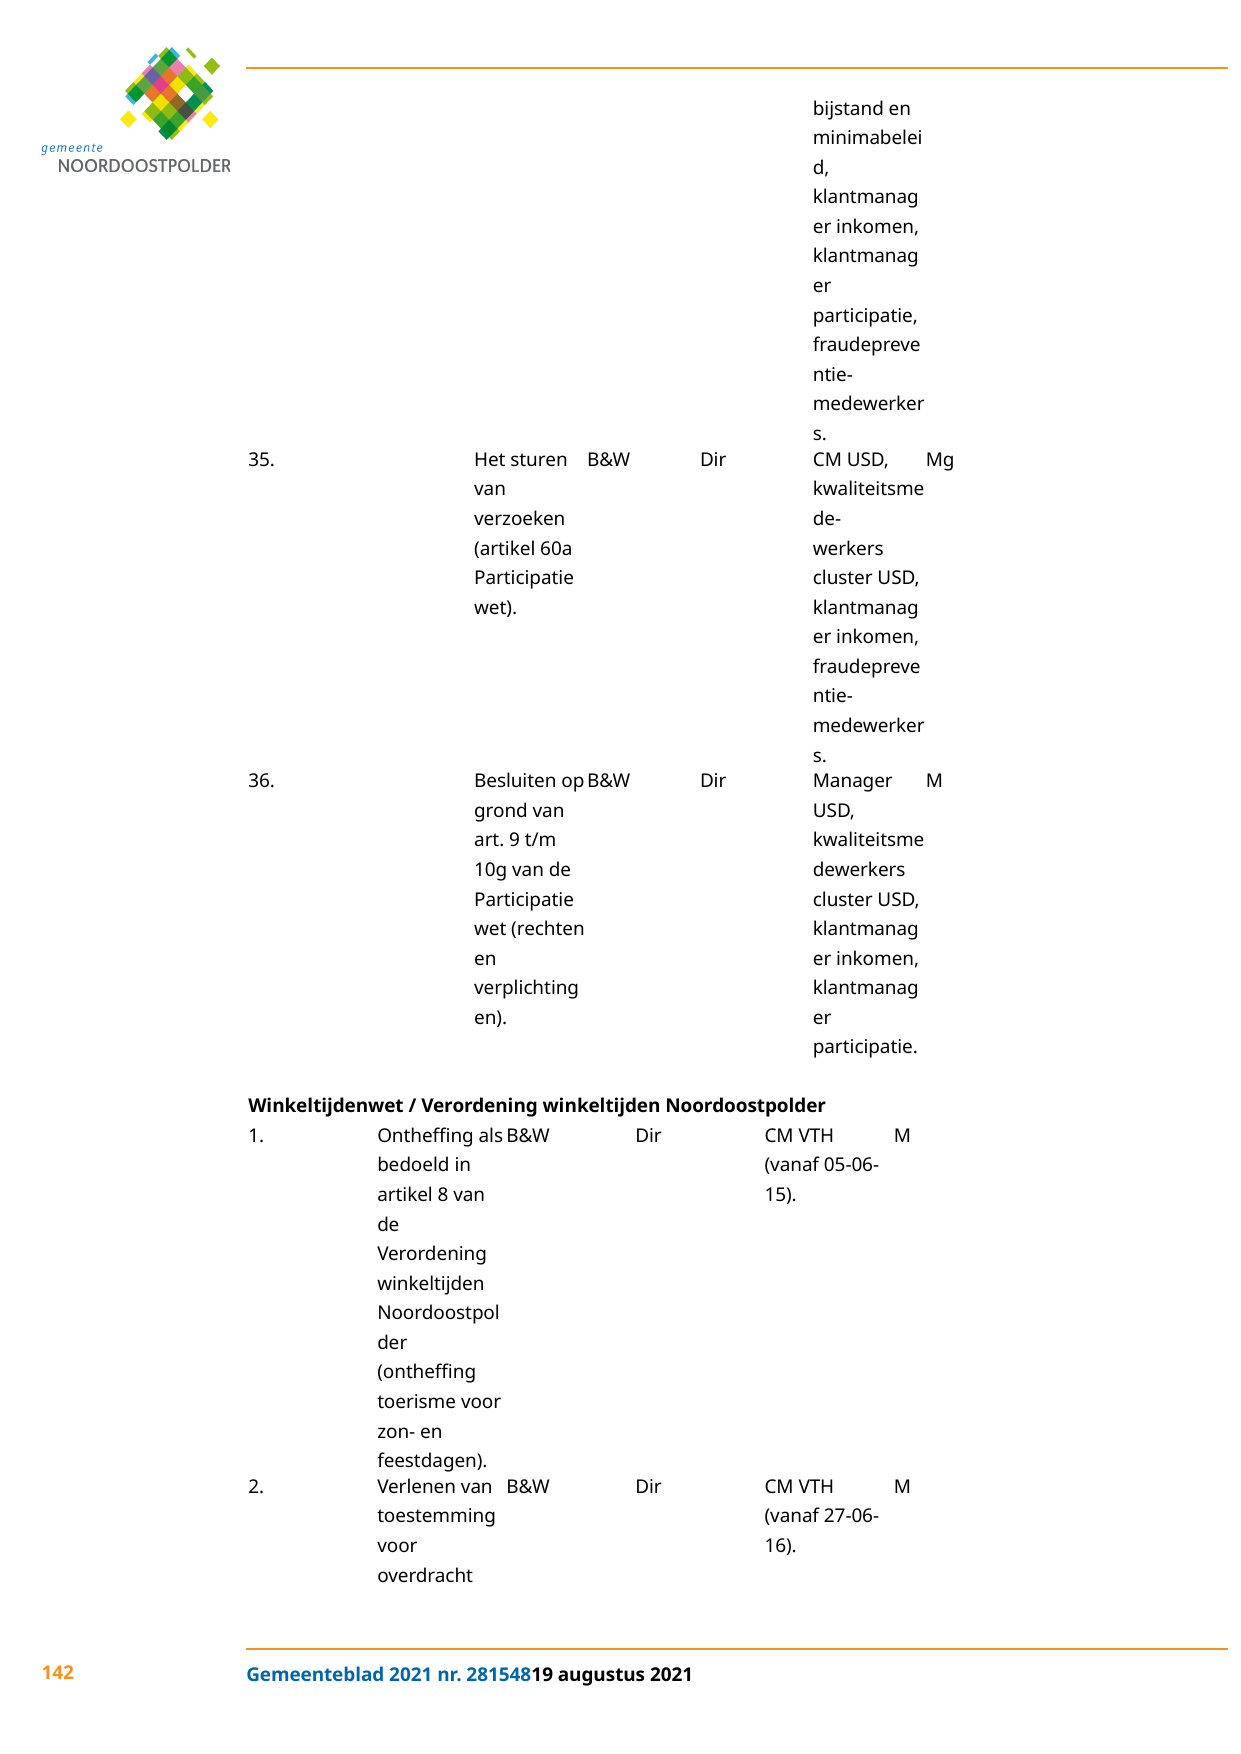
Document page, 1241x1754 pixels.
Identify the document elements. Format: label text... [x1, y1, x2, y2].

table_cell Dir [635, 1473, 764, 1588]
table_cell B&W [587, 768, 700, 1059]
table_cell [474, 95, 587, 446]
table_cell bijstand en minimabeleid, klantmanager inkomen, klantmanager participatie, fraudepreventie-medewerkers. [813, 95, 926, 446]
table_cell [587, 95, 700, 446]
table_cell Mg [926, 446, 1038, 767]
table_cell [1023, 1473, 1152, 1588]
table_header CM VTH (vanaf 05-06-15). [764, 1122, 893, 1473]
table_cell [1039, 95, 1152, 446]
table_cell Besluiten op grond van art. 9 t/m 10g van de Participatiewet (rechten en verplichtingen). [474, 768, 587, 1059]
table_header Ontheffing als bedoeld in artikel 8 van de Verordening winkeltijden Noordoostpolder (ontheffing toerisme voor zon- en feestdagen). [377, 1122, 506, 1473]
table_cell 35. [248, 446, 474, 767]
table_cell Het sturen van verzoeken (artikel 60a Participatiewet). [474, 446, 587, 767]
text Winkeltijdenwet / Verordening winkeltijden Noordoostpolder [248, 1092, 1152, 1118]
table_header M [894, 1122, 1022, 1473]
table_cell [1039, 446, 1152, 767]
table_cell Verlenen van toestemming voor overdracht [377, 1473, 506, 1588]
table_cell [1039, 768, 1152, 1059]
table_cell 36. [248, 768, 474, 1059]
table_cell Manager USD, kwaliteitsmedewerkers cluster USD, klantmanager inkomen, klantmanager participatie. [813, 768, 926, 1059]
table_cell [248, 95, 474, 446]
picture [41, 47, 231, 172]
table_cell CM USD, kwaliteitsmede- werkers cluster USD, klantmanager inkomen, fraudepreventie- medewerkers. [813, 446, 926, 767]
table_header [1023, 1122, 1152, 1473]
table_cell Dir [700, 446, 813, 767]
table_header 1. [248, 1122, 377, 1473]
table_cell B&W [506, 1473, 635, 1588]
table_cell 2. [248, 1473, 377, 1588]
table_cell [926, 95, 1038, 446]
table_header B&W [506, 1122, 635, 1473]
table_cell M [926, 768, 1038, 1059]
table_cell Dir [700, 768, 813, 1059]
table_cell CM VTH (vanaf 27-06-16). [764, 1473, 893, 1588]
table_cell [700, 95, 813, 446]
table_header Dir [635, 1122, 764, 1473]
table_cell M [894, 1473, 1022, 1588]
table_cell B&W [587, 446, 700, 767]
